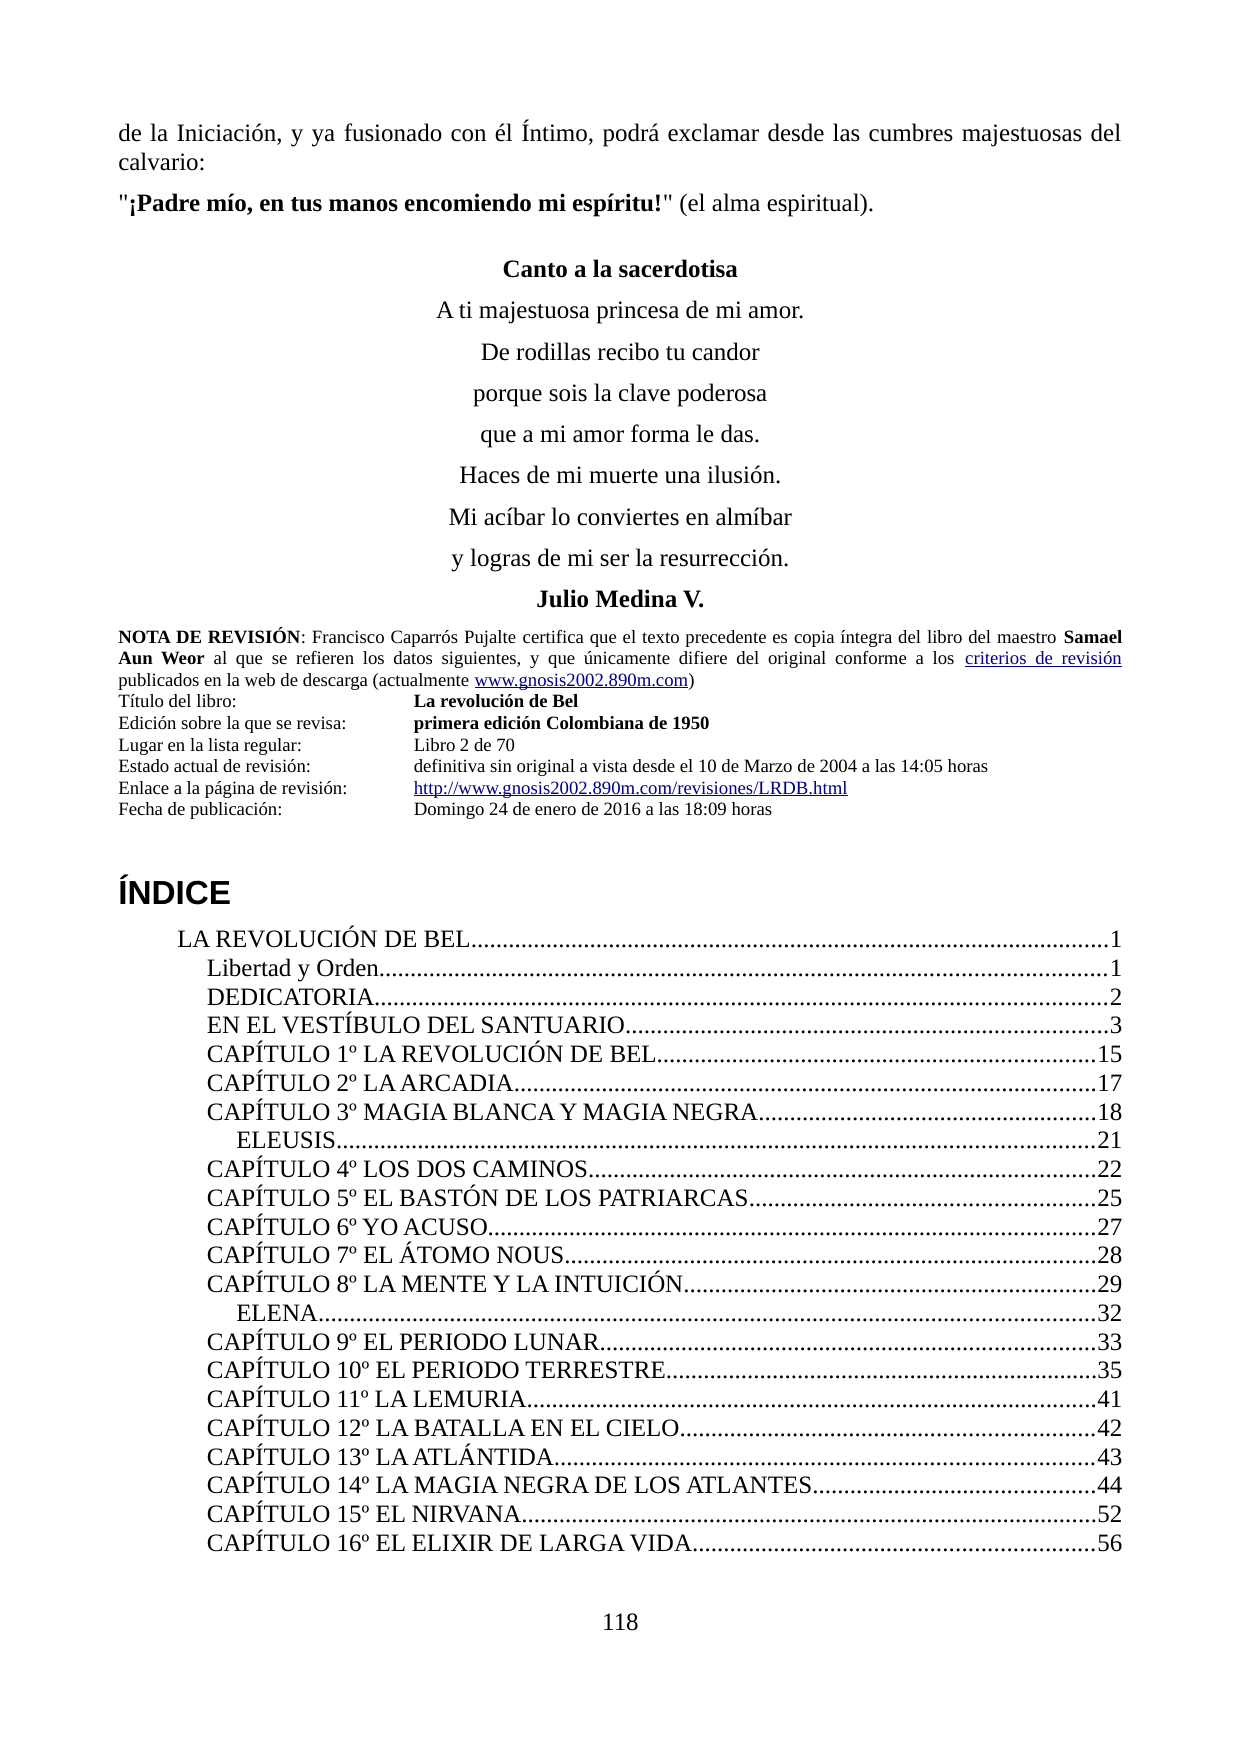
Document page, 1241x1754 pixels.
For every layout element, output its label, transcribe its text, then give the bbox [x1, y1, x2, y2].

text CAPÍTULO 15º EL NIRVANA 52 [207, 1499, 1122, 1528]
text ELENA 32 [236, 1298, 1122, 1327]
text "¡Padre mío, en tus manos encomiendo mi espíritu!" (el alma espiritual). [118, 188, 1122, 217]
text Libertad y Orden 1 [207, 953, 1122, 982]
text Enlace a la página de revisión: http://www.gnosis2002.890m.com/revisiones/LRDB.html [118, 777, 1122, 798]
text CAPÍTULO 11º LA LEMURIA 41 [207, 1384, 1122, 1413]
text Lugar en la lista regular: Libro 2 de 70 [118, 733, 1122, 755]
text de la Iniciación, y ya fusionado con él Íntimo, podrá exclamar desde las cumbres majestuosas del calvario: [118, 118, 1122, 176]
text que a mi amor forma le das. [118, 419, 1122, 448]
text Edición sobre la que se revisa: primera edición Colombiana de 1950 [118, 712, 1122, 733]
text A ti majestuosa princesa de mi amor. [118, 296, 1122, 324]
text CAPÍTULO 3º MAGIA BLANCA Y MAGIA NEGRA 18 [207, 1097, 1122, 1126]
text ELEUSIS 21 [236, 1126, 1122, 1154]
text Fecha de publicación: Domingo 24 de enero de 2016 a las 18:09 horas [118, 798, 1122, 820]
text DEDICATORIA 2 [207, 982, 1122, 1011]
text CAPÍTULO 5º EL BASTÓN DE LOS PATRIARCAS 25 [207, 1183, 1122, 1212]
text CAPÍTULO 7º EL ÁTOMO NOUS 28 [207, 1241, 1122, 1269]
text LA REVOLUCIÓN DE BEL 1 [177, 924, 1122, 953]
text EN EL VESTÍBULO DEL SANTUARIO 3 [207, 1011, 1122, 1039]
text Haces de mi muerte una ilusión. [118, 461, 1122, 489]
text Mi acíbar lo conviertes en almíbar [118, 502, 1122, 531]
text Estado actual de revisión: definitiva sin original a vista desde el 10 de Marzo de 2004 a las 14:05 horas [118, 755, 1122, 777]
text Título del libro: La revolución de Bel [118, 690, 1122, 712]
text CAPÍTULO 9º EL PERIODO LUNAR 33 [207, 1327, 1122, 1356]
subtitle Canto a la sacerdotisa [118, 254, 1122, 283]
text CAPÍTULO 10º EL PERIODO TERRESTRE 35 [207, 1356, 1122, 1384]
text De rodillas recibo tu candor [118, 337, 1122, 366]
text CAPÍTULO 12º LA BATALLA EN EL CIELO 42 [207, 1413, 1122, 1442]
text Julio Medina V. [118, 584, 1122, 613]
text porque sois la clave poderosa [118, 378, 1122, 407]
subtitle ÍNDICE [118, 873, 1122, 912]
text y logras de mi ser la resurrección. [118, 543, 1122, 572]
text CAPÍTULO 13º LA ATLÁNTIDA 43 [207, 1442, 1122, 1471]
text CAPÍTULO 16º EL ELIXIR DE LARGA VIDA 56 [207, 1528, 1122, 1557]
text NOTA DE REVISIÓN: Francisco Caparrós Pujalte certifica que el texto precedente es copia íntegra del libro del maestro Samael Aun Weor al que se refieren los datos siguientes, y que únicamente difiere del original conforme a los criterios de revisión publicados en la web de descarga (actualmente www.gnosis2002.890m.com) [118, 626, 1122, 690]
text CAPÍTULO 8º LA MENTE Y LA INTUICIÓN 29 [207, 1269, 1122, 1298]
text CAPÍTULO 2º LA ARCADIA 17 [207, 1068, 1122, 1097]
text CAPÍTULO 4º LOS DOS CAMINOS 22 [207, 1154, 1122, 1183]
text CAPÍTULO 6º YO ACUSO 27 [207, 1212, 1122, 1241]
text CAPÍTULO 14º LA MAGIA NEGRA DE LOS ATLANTES 44 [207, 1471, 1122, 1499]
text CAPÍTULO 1º LA REVOLUCIÓN DE BEL 15 [207, 1039, 1122, 1068]
